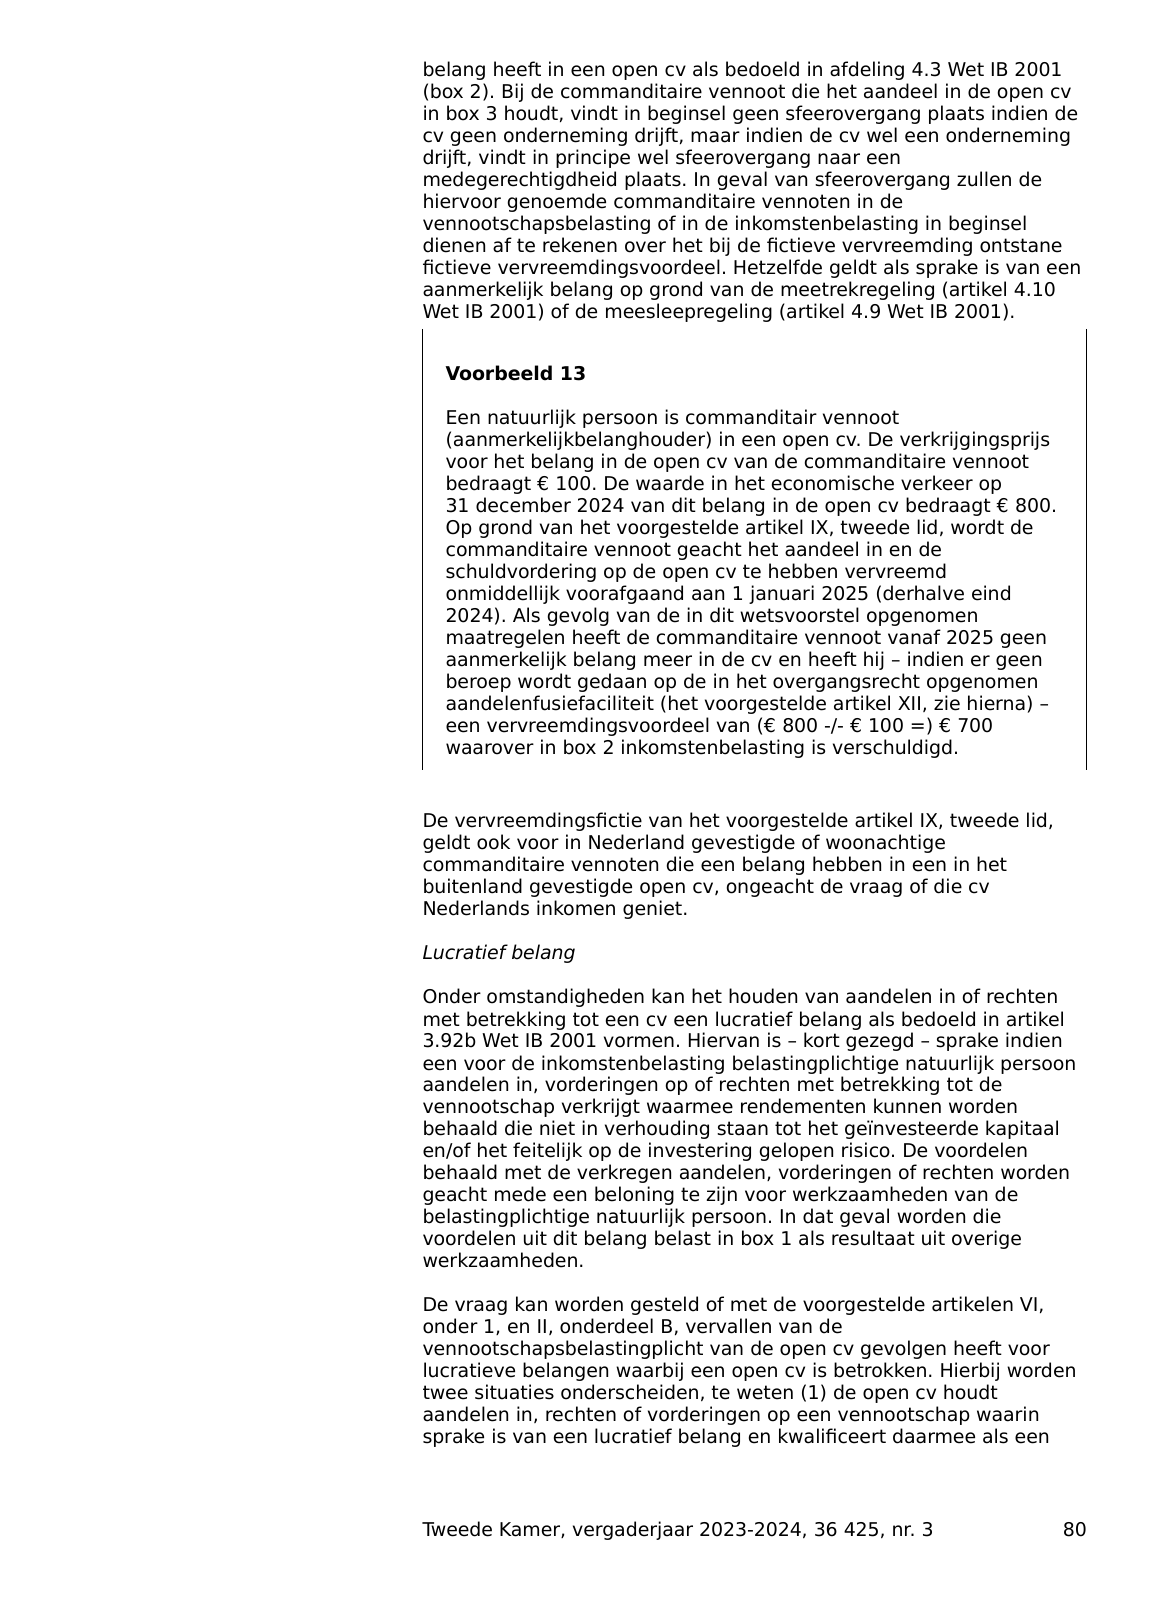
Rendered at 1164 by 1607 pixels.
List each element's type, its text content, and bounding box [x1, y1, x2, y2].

text belang heeft in een open cv als bedoeld in afdeling 4.3 Wet IB 2001 (box 2). Bij de commanditaire vennoot die het aandeel in de open cv in box 3 houdt, vindt in beginsel geen sfeerovergang plaats indien de cv geen onderneming drijft, maar indien de cv wel een onderneming drijft, vindt in principe wel sfeerovergang naar een medegerechtigdheid plaats. In geval van sfeerovergang zullen de hiervoor genoemde commanditaire vennoten in de vennootschapsbelasting of in de inkomstenbelasting in beginsel dienen af te rekenen over het bij de fictieve vervreemding ontstane fictieve vervreemdingsvoordeel. Hetzelfde geldt als sprake is van een aanmerkelijk belang op grond van de meetrekregeling (artikel 4.10 Wet IB 2001) of de meesleepregeling (artikel 4.9 Wet IB 2001). [422, 59, 1087, 323]
text De vervreemdingsfictie van het voorgestelde artikel IX, tweede lid, geldt ook voor in Nederland gevestigde of woonachtige commanditaire vennoten die een belang hebben in een in het buitenland gevestigde open cv, ongeacht de vraag of die cv Nederlands inkomen geniet. [422, 810, 1087, 920]
subtitle Lucratief belang [422, 942, 1087, 964]
text De vraag kan worden gesteld of met de voorgestelde artikelen VI, onder 1, en II, onderdeel B, vervallen van de vennootschapsbelastingplicht van de open cv gevolgen heeft voor lucratieve belangen waarbij een open cv is betrokken. Hierbij worden twee situaties onderscheiden, te weten (1) de open cv houdt aandelen in, rechten of vorderingen op een vennootschap waarin sprake is van een lucratief belang en kwalificeert daarmee als een [422, 1294, 1087, 1448]
text Onder omstandigheden kan het houden van aandelen in of rechten met betrekking tot een cv een lucratief belang als bedoeld in artikel 3.92b Wet IB 2001 vormen. Hiervan is – kort gezegd – sprake indien een voor de inkomstenbelasting belastingplichtige natuurlijk persoon aandelen in, vorderingen op of rechten met betrekking tot de vennootschap verkrijgt waarmee rendementen kunnen worden behaald die niet in verhouding staan tot het geïnvesteerde kapitaal en/of het feitelijk op de investering gelopen risico. De voordelen behaald met de verkregen aandelen, vorderingen of rechten worden geacht mede een beloning te zijn voor werkzaamheden van de belastingplichtige natuurlijk persoon. In dat geval worden die voordelen uit dit belang belast in box 1 als resultaat uit overige werkzaamheden. [422, 986, 1087, 1272]
table_header Voorbeeld 13 Een natuurlijk persoon is commanditair vennoot (aanmerkelijkbelanghouder) in een open cv. De verkrijgingsprijs voor het belang in de open cv van de commanditaire vennoot bedraagt € 100. De waarde in het economische verkeer op 31 december 2024 van dit belang in de open cv bedraagt € 800. Op grond van het voorgestelde artikel IX, tweede lid, wordt de commanditaire vennoot geacht het aandeel in en de schuldvordering op de open cv te hebben vervreemd onmiddellijk voorafgaand aan 1 januari 2025 (derhalve eind 2024). Als gevolg van de in dit wetsvoorstel opgenomen maatregelen heeft de commanditaire vennoot vanaf 2025 geen aanmerkelijk belang meer in de cv en heeft hij – indien er geen beroep wordt gedaan op de in het overgangsrecht opgenomen aandelenfusiefaciliteit (het voorgestelde artikel XII, zie hierna) – een vervreemdingsvoordeel van (€ 800 -/- € 100 =) € 700 waarover in box 2 inkomstenbelasting is verschuldigd. [423, 329, 1086, 770]
